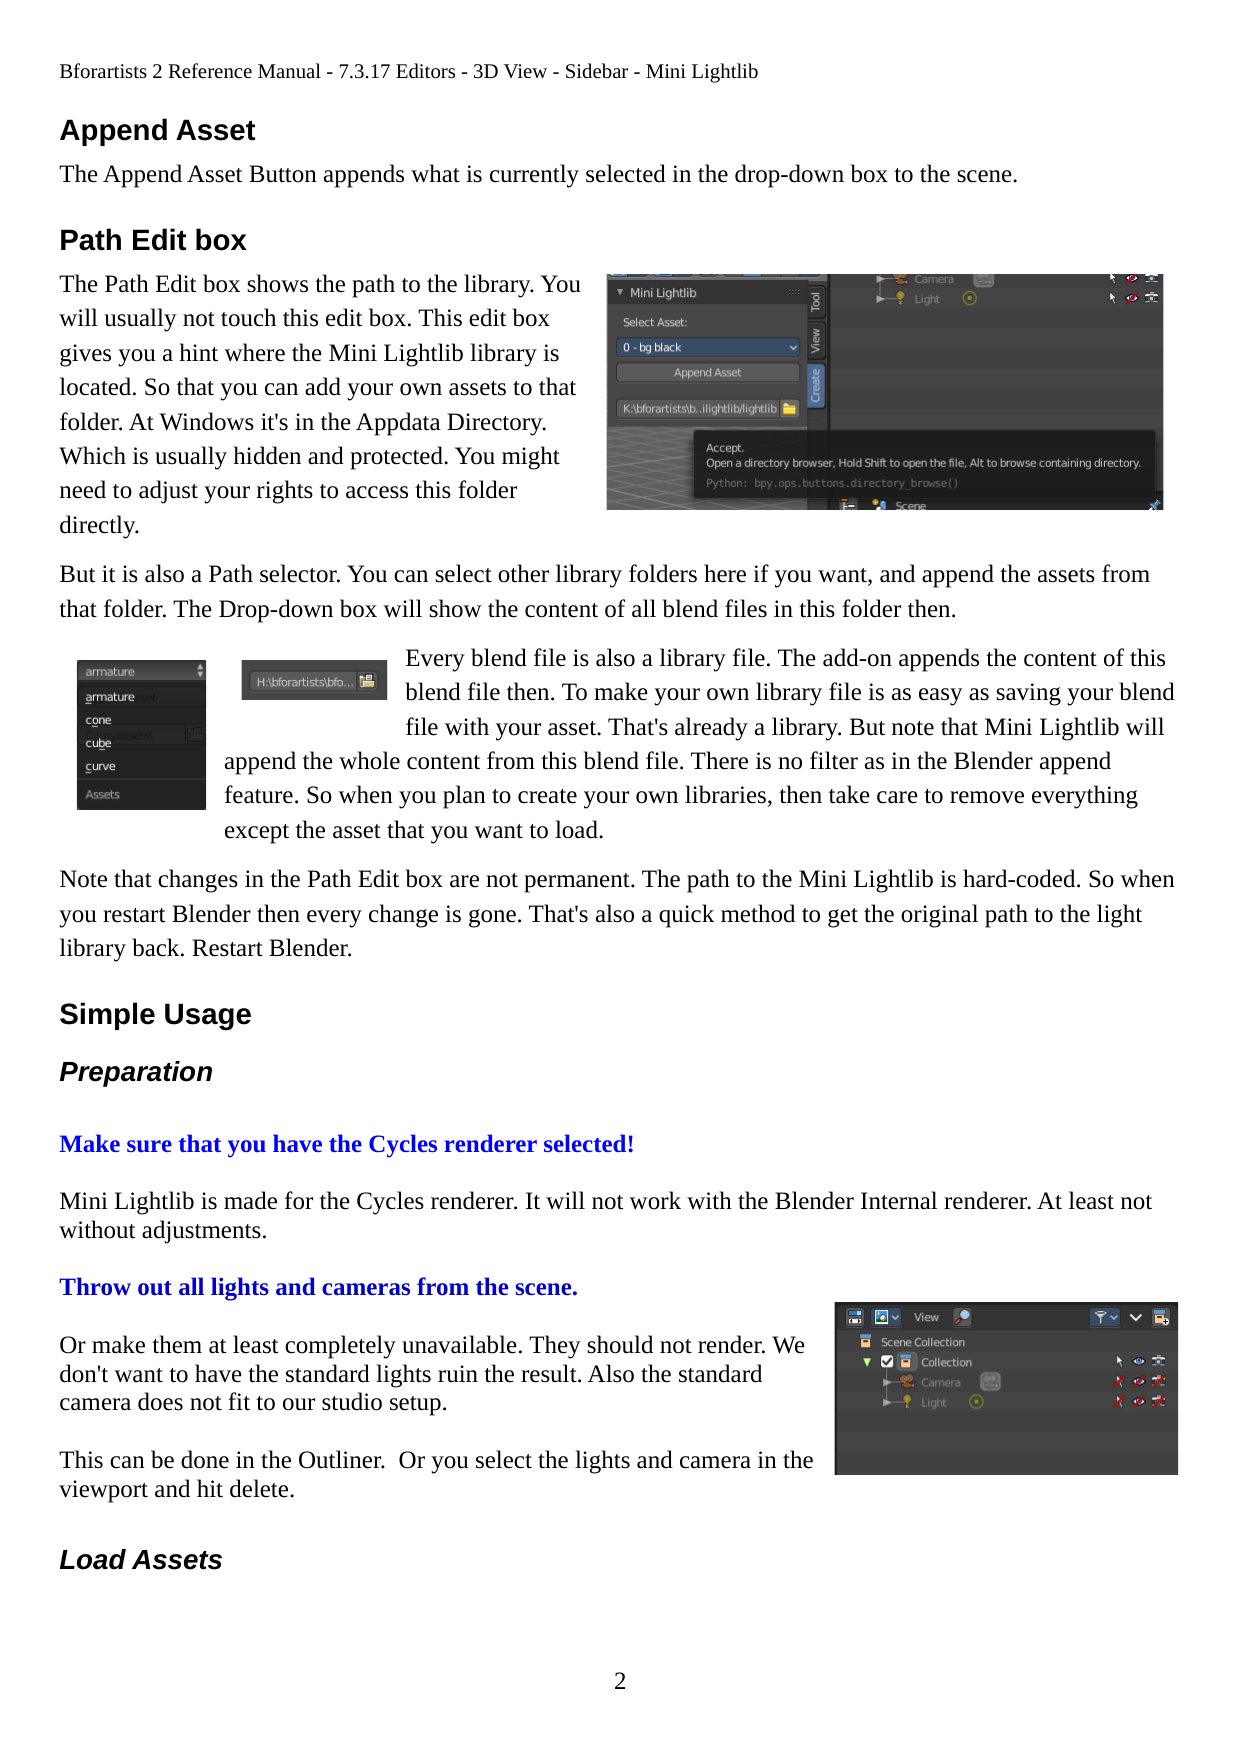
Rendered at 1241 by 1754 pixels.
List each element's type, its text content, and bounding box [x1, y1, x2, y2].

picture [76, 660, 207, 810]
text The Append Asset Button appends what is currently selected in the drop-down box to the scene. [59, 159, 1181, 188]
subtitle Load Assets [59, 1544, 1181, 1576]
text The Path Edit box shows the path to the library. You will usually not touch this edit box. This edit box gives you a hint where the Mini Lightlib library is located. So that you can add your own assets to that folder. At Windows it's in the Appdata Directory. Which is usually hidden and protected. You might need to adjust your rights to access this folder directly. [59, 269, 1181, 539]
subtitle Append Asset [59, 113, 1181, 146]
text But it is also a Path selector. You can select other library folders here if you want, and append the assets from that folder. The Drop-down box will show the content of all blend files in this folder then. [59, 559, 1181, 622]
picture [606, 274, 1164, 510]
picture [834, 1302, 1179, 1475]
text Or make them at least completely unavailable. They should not render. We don't want to have the standard lights ruin the result. Also the standard camera does not fit to our studio setup. [59, 1330, 834, 1416]
text Every blend file is also a library file. The add-on appends the content of this blend file then. To make your own library file is as easy as saving your blend file with your asset. That's already a library. But note that Mini Lightlib will append the whole content from this blend file. There is no filter as in the Blender append feature. So when you plan to create your own libraries, then take care to remove everything except the asset that you want to load. [59, 643, 1181, 844]
text Make sure that you have the Cycles renderer selected! [59, 1129, 1181, 1157]
text Mini Lightlib is made for the Cycles renderer. It will not work with the Blender Internal renderer. At least not without adjustments. [59, 1186, 1181, 1244]
text Note that changes in the Path Edit box are not permanent. The path to the Mini Lightlib is hard-coded. So when you restart Blender then every change is gone. That's also a quick method to get the original path to the light library back. Restart Blender. [59, 864, 1181, 962]
subtitle Preparation [59, 1056, 1181, 1087]
picture [241, 660, 388, 700]
text This can be done in the Outliner. Or you select the lights and camera in the viewport and hit delete. [59, 1445, 1181, 1502]
text Throw out all lights and cameras from the scene. [59, 1272, 1181, 1301]
subtitle Path Edit box [59, 222, 1181, 256]
subtitle Simple Usage [59, 997, 1181, 1031]
